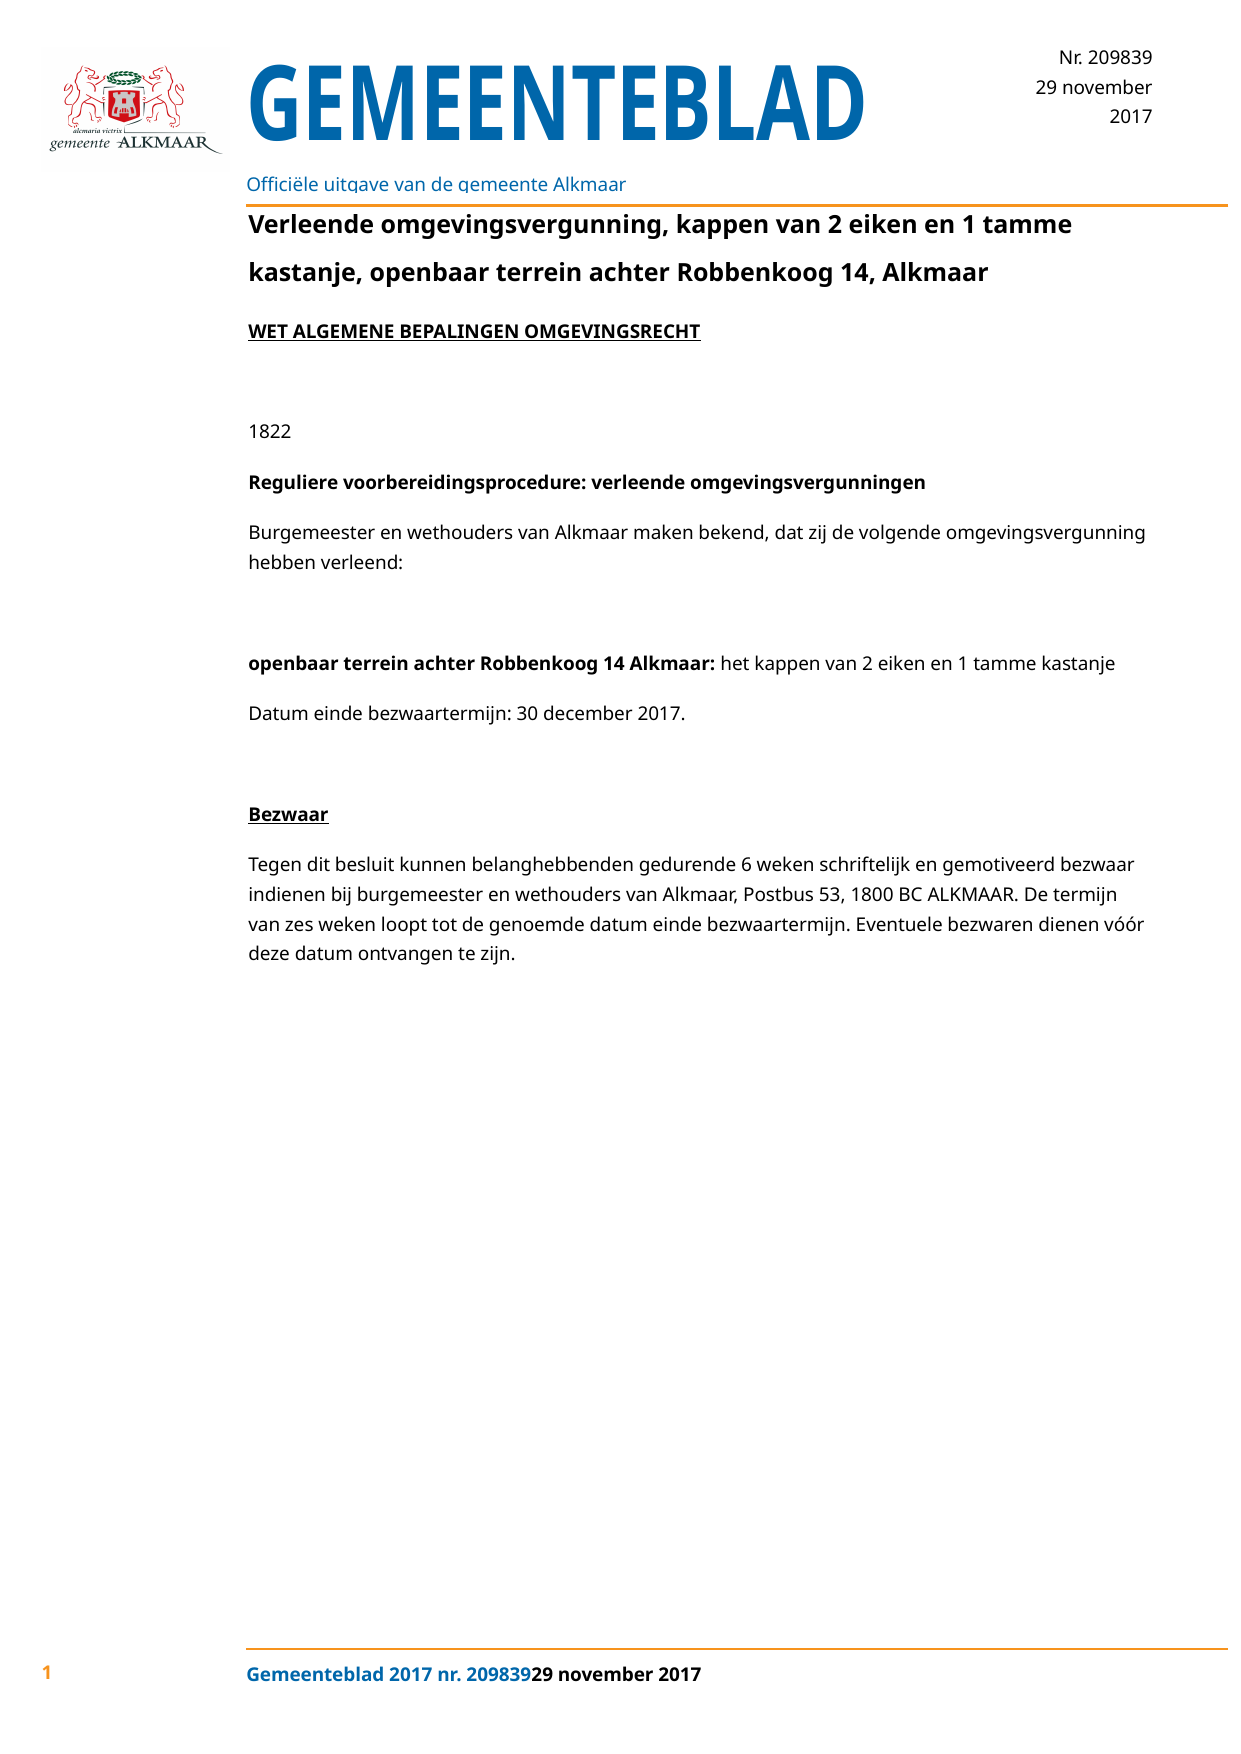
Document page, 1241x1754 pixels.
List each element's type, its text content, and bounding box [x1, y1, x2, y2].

text Tegen dit besluit kunnen belanghebbenden gedurende 6 weken schriftelijk en gemotiveerd bezwaar indienen bij burgemeester en wethouders van Alkmaar, Postbus 53, 1800 BC ALKMAAR. De termijn van zes weken loopt tot de genoemde datum einde bezwaartermijn. Eventuele bezwaren dienen vóór deze datum ontvangen te zijn. [248, 852, 1152, 966]
text openbaar terrein achter Robbenkoog 14 Alkmaar: het kappen van 2 eiken en 1 tamme kastanje [248, 650, 1152, 676]
text Bezwaar [248, 801, 1152, 827]
picture [41, 47, 231, 172]
text Reguliere voorbereidingsprocedure: verleende omgevingsvergunningen [248, 469, 1152, 495]
text Datum einde bezwaartermijn: 30 december 2017. [248, 700, 1152, 726]
text Burgemeester en wethouders van Alkmaar maken bekend, dat zij de volgende omgevingsvergunning hebben verleend: [248, 519, 1152, 575]
text Verleende omgevingsvergunning, kappen van 2 eiken en 1 tamme kastanje, openbaar terrein achter Robbenkoog 14, Alkmaar [248, 207, 1152, 288]
text 1822 [248, 419, 1152, 444]
text WET ALGEMENE BEPALINGEN OMGEVINGSRECHT [248, 318, 1152, 344]
